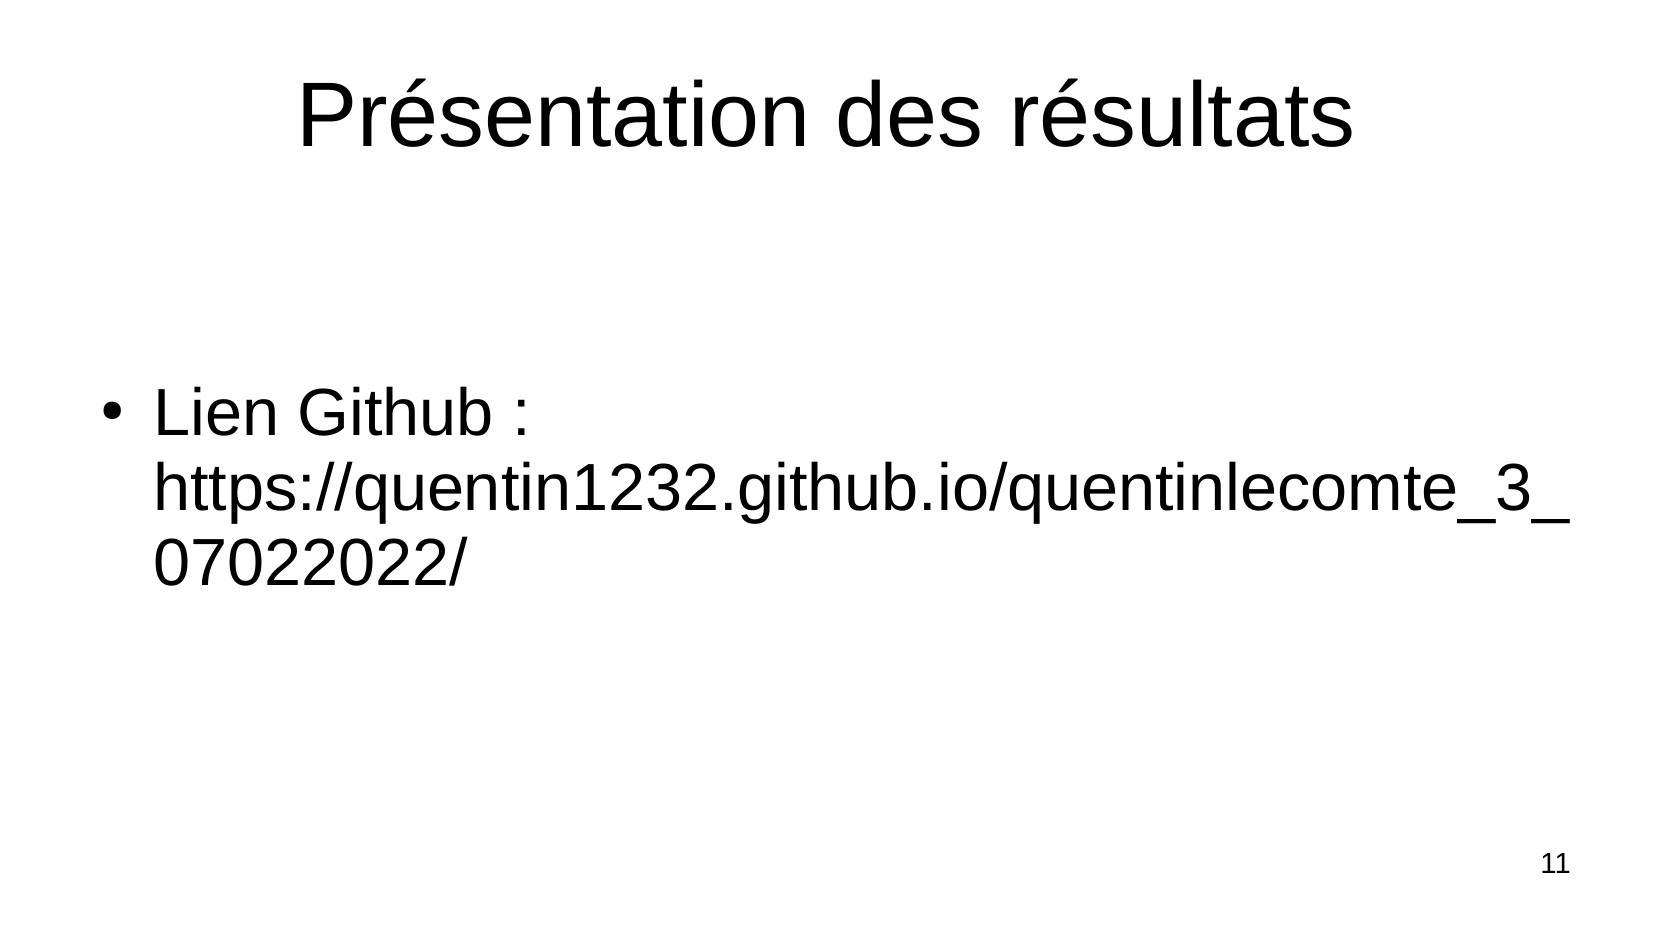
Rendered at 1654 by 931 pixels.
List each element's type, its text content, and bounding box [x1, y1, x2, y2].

list Lien Github : https://quentin1232.github.io/quentinlecomte_3_07022022/ [82, 217, 1571, 758]
title Présentation des résultats [82, 37, 1571, 193]
